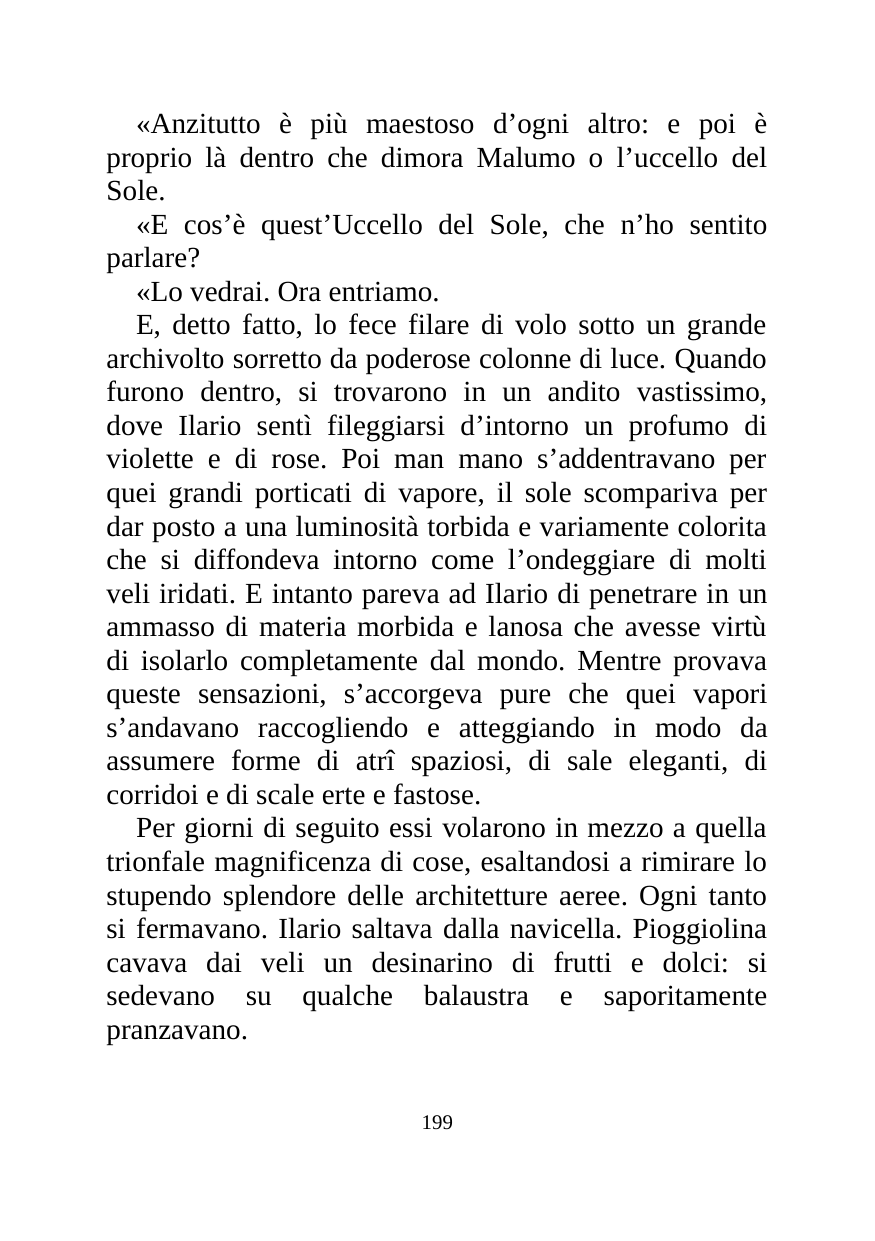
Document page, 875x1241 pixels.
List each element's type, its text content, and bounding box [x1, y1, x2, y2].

text Per giorni di seguito essi volarono in mezzo a quella trionfale magnificenza di cose, esaltandosi a rimirare lo stupendo splendore delle architetture aeree. Ogni tanto si fermavano. Ilario saltava dalla navicella. Pioggiolina cavava dai veli un desinarino di frutti e dolci: si sedevano su qualche balaustra e saporitamente pranzavano. [106, 811, 768, 1045]
text E, detto fatto, lo fece filare di volo sotto un grande archivolto sorretto da poderose colonne di luce. Quando furono dentro, si trovarono in un andito vastissimo, dove Ilario sentì fileggiarsi d’intorno un profumo di violette e di rose. Poi man mano s’addentravano per quei grandi porticati di vapore, il sole scompariva per dar posto a una luminosità torbida e variamente colorita che si diffondeva intorno come l’ondeggiare di molti veli iridati. E intanto pareva ad Ilario di penetrare in un ammasso di materia morbida e lanosa che avesse virtù di isolarlo completamente dal mondo. Mentre provava queste sensazioni, s’accorgeva pure che quei vapori s’andavano raccogliendo e atteggiando in modo da assumere forme di atrî spaziosi, di sale eleganti, di corridoi e di scale erte e fastose. [106, 307, 768, 811]
text «E cos’è quest’Uccello del Sole, che n’ho sentito parlare? [106, 207, 768, 274]
text «Anzitutto è più maestoso d’ogni altro: e poi è proprio là dentro che dimora Malumo o l’uccello del Sole. [106, 106, 768, 207]
text «Lo vedrai. Ora entriamo. [106, 274, 768, 307]
